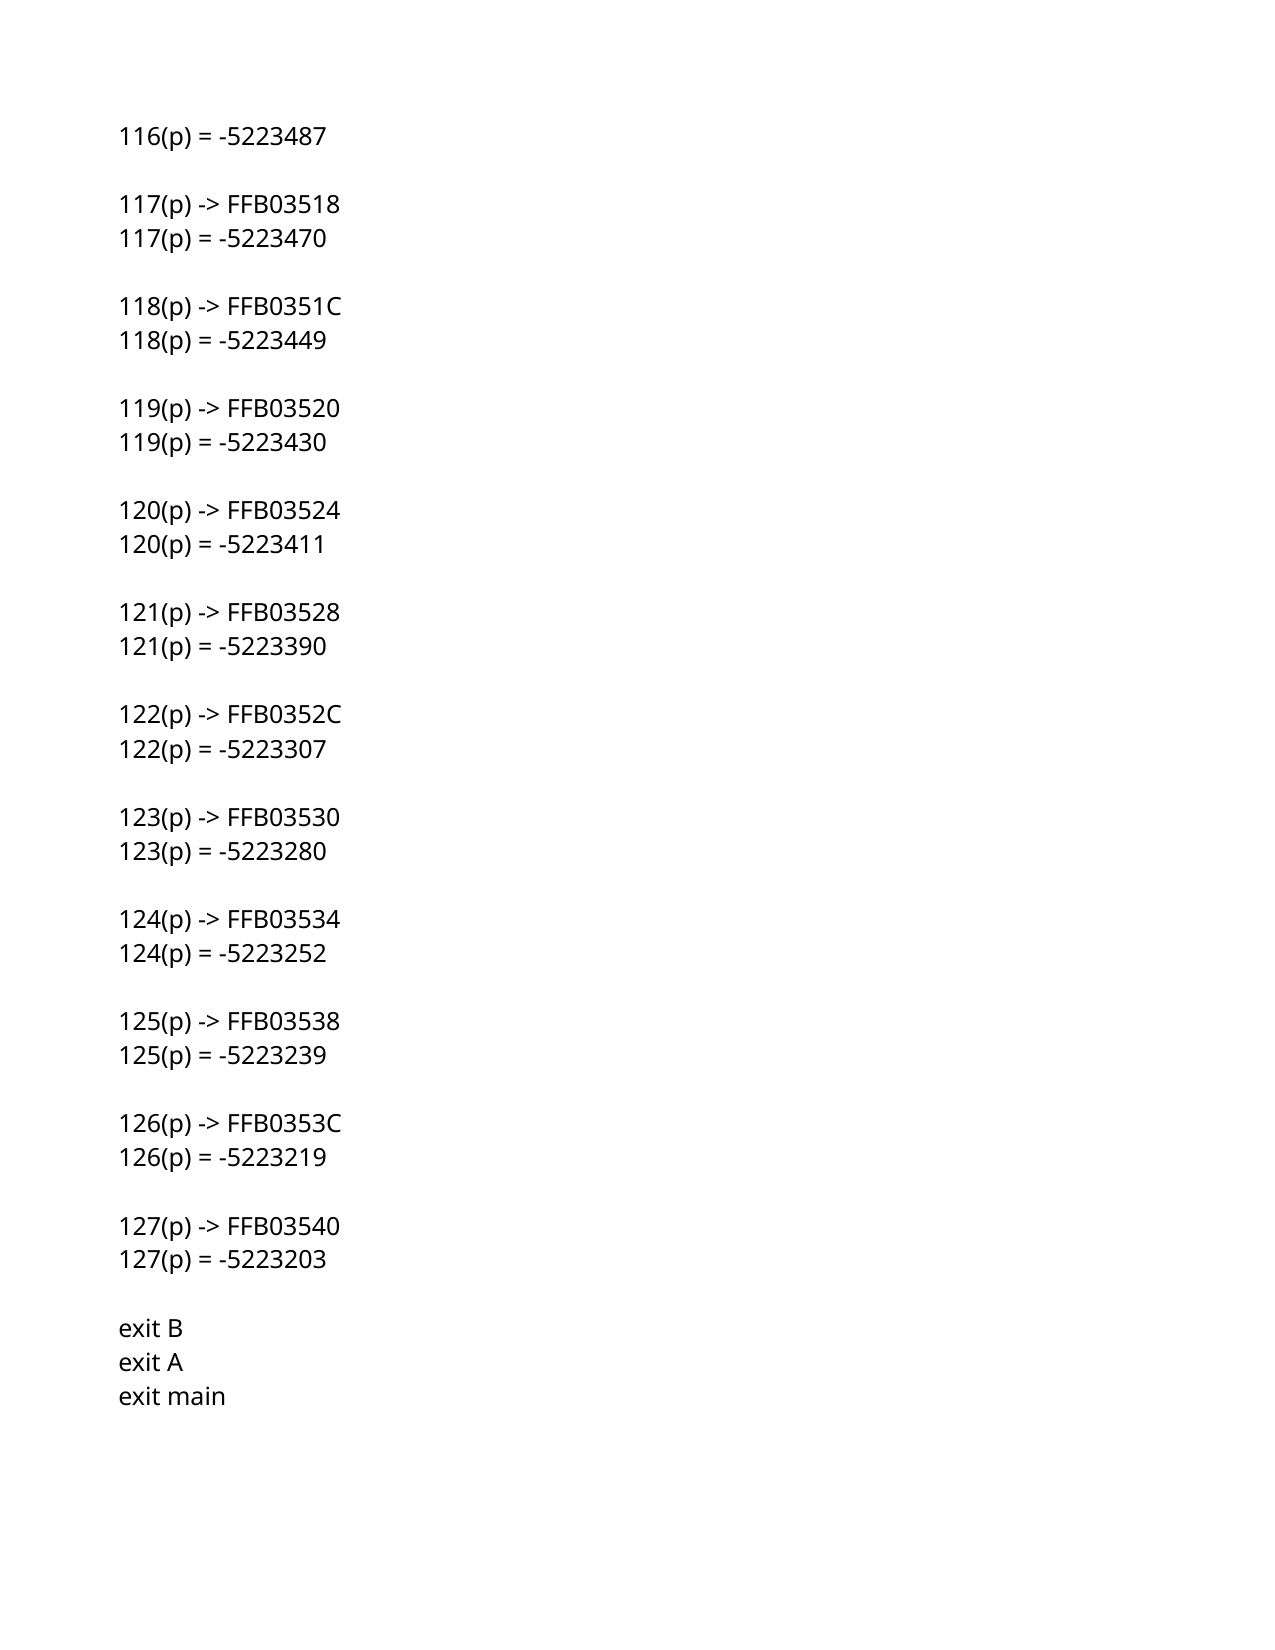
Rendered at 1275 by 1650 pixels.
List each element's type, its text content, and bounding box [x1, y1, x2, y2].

text 123(p) -> FFB03530 [118, 799, 1157, 833]
text 121(p) -> FFB03528 [118, 595, 1157, 629]
text 123(p) = -5223280 [118, 833, 1157, 867]
text exit A [118, 1344, 1157, 1378]
text 117(p) -> FFB03518 [118, 186, 1157, 220]
text 118(p) -> FFB0351C [118, 288, 1157, 322]
text 116(p) = -5223487 [118, 118, 1157, 152]
text exit B [118, 1310, 1157, 1344]
text 127(p) -> FFB03540 [118, 1208, 1157, 1242]
text 124(p) -> FFB03534 [118, 902, 1157, 936]
text 125(p) = -5223239 [118, 1038, 1157, 1072]
text exit main [118, 1378, 1157, 1412]
text 127(p) = -5223203 [118, 1242, 1157, 1276]
text 125(p) -> FFB03538 [118, 1004, 1157, 1038]
text 117(p) = -5223470 [118, 220, 1157, 254]
text 120(p) -> FFB03524 [118, 493, 1157, 527]
text 124(p) = -5223252 [118, 936, 1157, 970]
text 126(p) -> FFB0353C [118, 1106, 1157, 1140]
text 119(p) -> FFB03520 [118, 391, 1157, 425]
text 118(p) = -5223449 [118, 322, 1157, 357]
text 126(p) = -5223219 [118, 1140, 1157, 1174]
text 121(p) = -5223390 [118, 629, 1157, 663]
text 122(p) -> FFB0352C [118, 697, 1157, 731]
text 122(p) = -5223307 [118, 731, 1157, 765]
text 120(p) = -5223411 [118, 527, 1157, 561]
text 119(p) = -5223430 [118, 425, 1157, 459]
